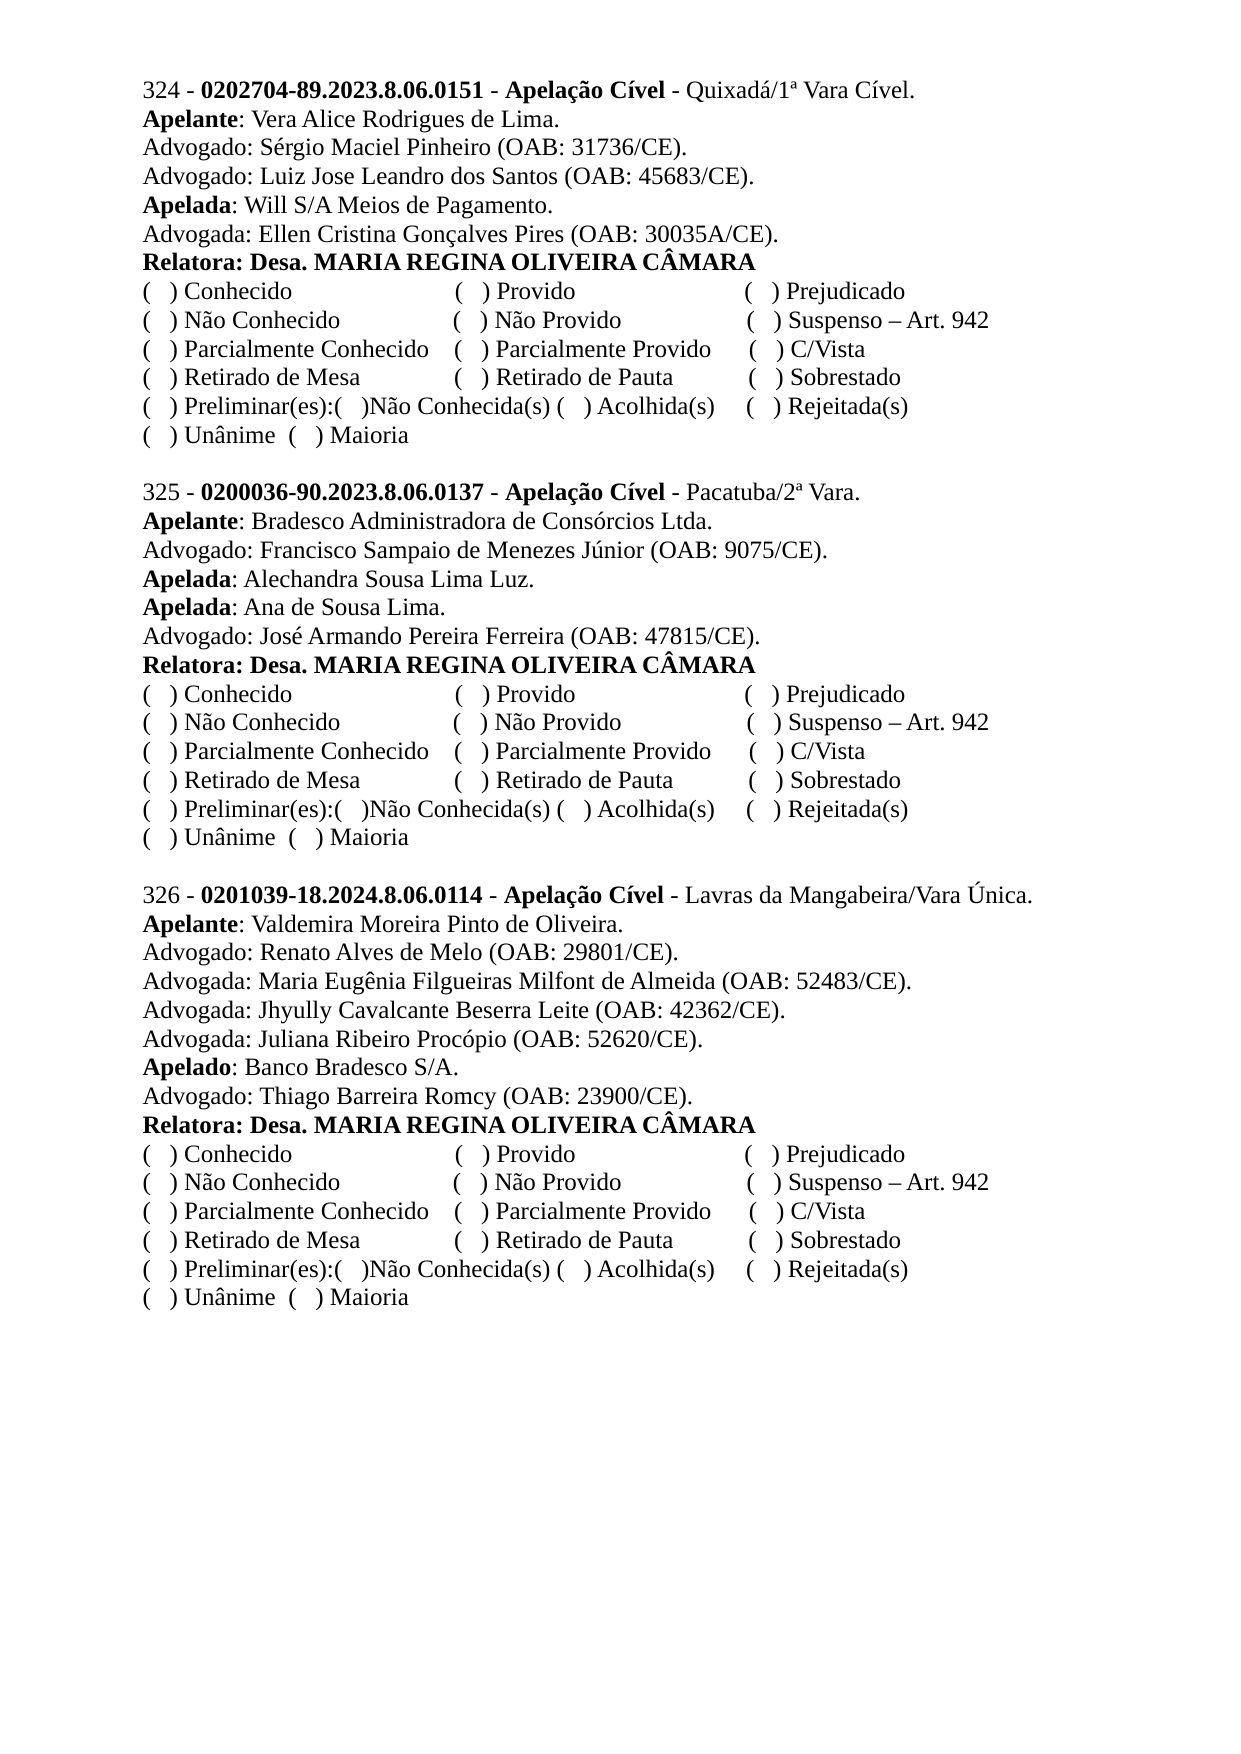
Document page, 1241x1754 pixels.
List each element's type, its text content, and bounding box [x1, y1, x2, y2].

text Advogada: Juliana Ribeiro Procópio (OAB: 52620/CE). [142, 1024, 1141, 1052]
text ( ) Parcialmente Conhecido ( ) Parcialmente Provido ( ) C/Vista [142, 1196, 1158, 1225]
text ( ) Retirado de Mesa ( ) Retirado de Pauta ( ) Sobrestado [142, 765, 1158, 794]
text ( ) Parcialmente Conhecido ( ) Parcialmente Provido ( ) C/Vista [142, 736, 1158, 765]
text ( ) Conhecido ( ) Provido ( ) Prejudicado [142, 1139, 1141, 1167]
text ( ) Parcialmente Conhecido ( ) Parcialmente Provido ( ) C/Vista [142, 334, 1158, 362]
text Advogado: Luiz Jose Leandro dos Santos (OAB: 45683/CE). [142, 161, 1141, 190]
text Advogado: Sérgio Maciel Pinheiro (OAB: 31736/CE). [142, 132, 1141, 161]
text 326 - 0201039-18.2024.8.06.0114 - Apelação Cível - Lavras da Mangabeira/Vara Única. [142, 880, 1141, 909]
text ( ) Preliminar(es):( )Não Conhecida(s) ( ) Acolhida(s) ( ) Rejeitada(s) [142, 1254, 1158, 1282]
text ( ) Unânime ( ) Maioria [142, 420, 1158, 449]
text Apelada: Will S/A Meios de Pagamento. [142, 190, 1141, 219]
text ( ) Não Conhecido ( ) Não Provido ( ) Suspenso – Art. 942 [142, 707, 1158, 736]
text ( ) Não Conhecido ( ) Não Provido ( ) Suspenso – Art. 942 [142, 1167, 1158, 1196]
text Relatora: Desa. MARIA REGINA OLIVEIRA CÂMARA [142, 247, 1141, 276]
text ( ) Preliminar(es):( )Não Conhecida(s) ( ) Acolhida(s) ( ) Rejeitada(s) [142, 391, 1158, 420]
text Advogada: Maria Eugênia Filgueiras Milfont de Almeida (OAB: 52483/CE). [142, 966, 1141, 995]
text ( ) Não Conhecido ( ) Não Provido ( ) Suspenso – Art. 942 [142, 305, 1158, 334]
text Apelante: Vera Alice Rodrigues de Lima. [142, 104, 1141, 132]
text Advogado: Francisco Sampaio de Menezes Júnior (OAB: 9075/CE). [142, 535, 1141, 564]
text Apelada: Ana de Sousa Lima. [142, 592, 1141, 621]
text ( ) Unânime ( ) Maioria [142, 822, 1158, 851]
text Advogada: Ellen Cristina Gonçalves Pires (OAB: 30035A/CE). [142, 219, 1141, 247]
text Apelada: Alechandra Sousa Lima Luz. [142, 564, 1141, 592]
text Advogado: Renato Alves de Melo (OAB: 29801/CE). [142, 937, 1141, 966]
text ( ) Conhecido ( ) Provido ( ) Prejudicado [142, 276, 1141, 305]
text 325 - 0200036-90.2023.8.06.0137 - Apelação Cível - Pacatuba/2ª Vara. [142, 477, 1141, 506]
text 324 - 0202704-89.2023.8.06.0151 - Apelação Cível - Quixadá/1ª Vara Cível. [142, 75, 1141, 104]
text ( ) Unânime ( ) Maioria [142, 1282, 1158, 1311]
text Apelado: Banco Bradesco S/A. [142, 1052, 1141, 1081]
text ( ) Retirado de Mesa ( ) Retirado de Pauta ( ) Sobrestado [142, 1225, 1158, 1254]
text ( ) Conhecido ( ) Provido ( ) Prejudicado [142, 679, 1141, 707]
text Advogado: Thiago Barreira Romcy (OAB: 23900/CE). [142, 1081, 1141, 1110]
text Relatora: Desa. MARIA REGINA OLIVEIRA CÂMARA [142, 650, 1141, 679]
text Advogado: José Armando Pereira Ferreira (OAB: 47815/CE). [142, 621, 1141, 650]
text ( ) Retirado de Mesa ( ) Retirado de Pauta ( ) Sobrestado [142, 362, 1158, 391]
text Apelante: Bradesco Administradora de Consórcios Ltda. [142, 506, 1141, 535]
text Apelante: Valdemira Moreira Pinto de Oliveira. [142, 909, 1141, 937]
text ( ) Preliminar(es):( )Não Conhecida(s) ( ) Acolhida(s) ( ) Rejeitada(s) [142, 794, 1158, 822]
text Advogada: Jhyully Cavalcante Beserra Leite (OAB: 42362/CE). [142, 995, 1141, 1024]
text Relatora: Desa. MARIA REGINA OLIVEIRA CÂMARA [142, 1110, 1141, 1139]
